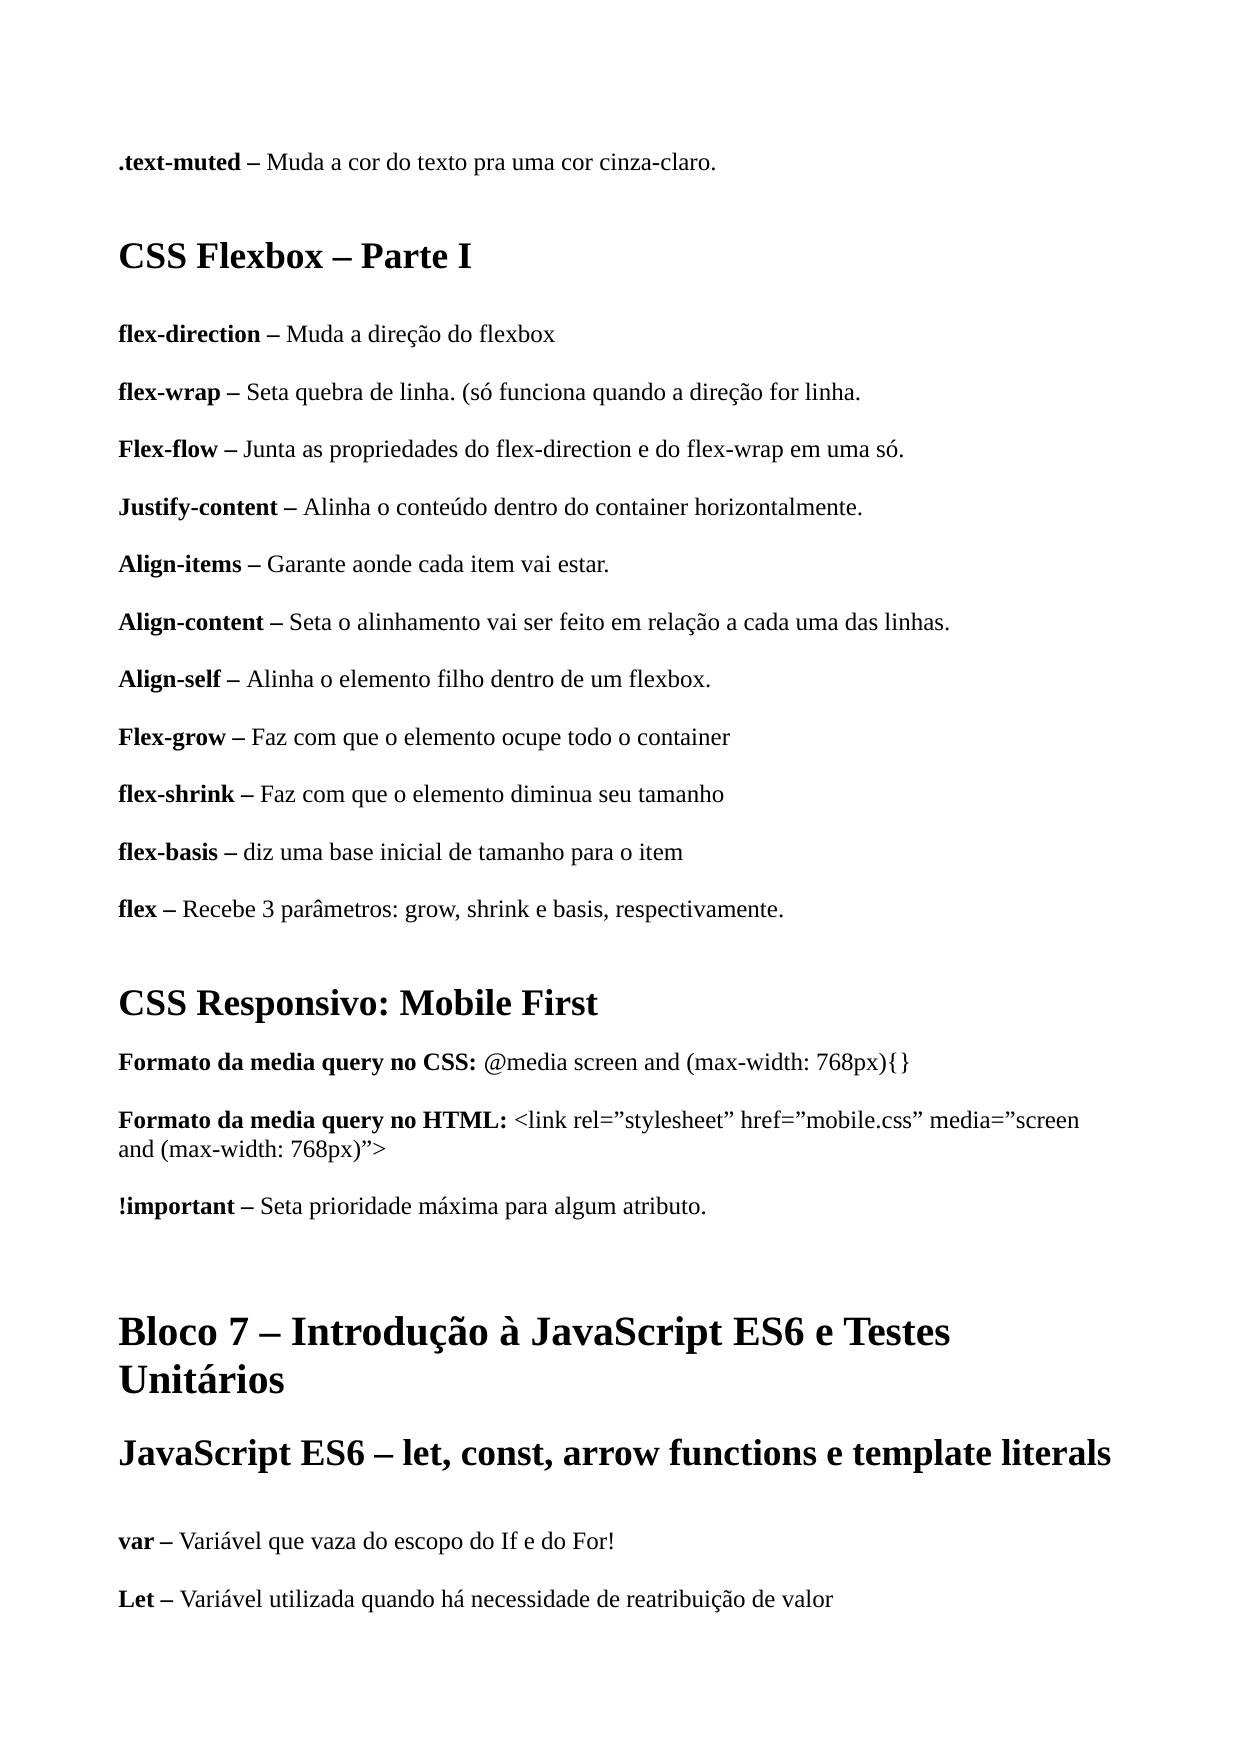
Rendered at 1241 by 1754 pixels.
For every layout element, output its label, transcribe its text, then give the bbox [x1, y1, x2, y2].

text var – Variável que vaza do escopo do If e do For! [118, 1526, 1122, 1555]
text Align-content – Seta o alinhamento vai ser feito em relação a cada uma das linhas. [118, 607, 1122, 636]
text flex-shrink – Faz com que o elemento diminua seu tamanho [118, 779, 1122, 808]
text .text-muted – Muda a cor do texto pra uma cor cinza-claro. [118, 147, 1122, 176]
text Formato da media query no HTML: <link rel=”stylesheet” href=”mobile.css” media=”screen and (max-width: 768px)”> [118, 1105, 1122, 1162]
text flex-basis – diz uma base inicial de tamanho para o item [118, 837, 1122, 866]
text Formato da media query no CSS: @media screen and (max-width: 768px){} [118, 1047, 1122, 1076]
text Let – Variável utilizada quando há necessidade de reatribuição de valor [118, 1584, 1122, 1612]
text Flex-flow – Junta as propriedades do flex-direction e do flex-wrap em uma só. [118, 434, 1122, 463]
text Justify-content – Alinha o conteúdo dentro do container horizontalmente. [118, 492, 1122, 521]
text Align-items – Garante aonde cada item vai estar. [118, 549, 1122, 578]
text CSS Responsivo: Mobile First [118, 981, 1122, 1024]
text flex-direction – Muda a direção do flexbox [118, 319, 1122, 348]
text flex – Recebe 3 parâmetros: grow, shrink e basis, respectivamente. [118, 894, 1122, 923]
text Flex-grow – Faz com que o elemento ocupe todo o container [118, 722, 1122, 751]
text Bloco 7 – Introdução à JavaScript ES6 e Testes Unitários [118, 1306, 1122, 1402]
text Align-self – Alinha o elemento filho dentro de um flexbox. [118, 664, 1122, 693]
text !important – Seta prioridade máxima para algum atributo. [118, 1191, 1122, 1220]
text flex-wrap – Seta quebra de linha. (só funciona quando a direção for linha. [118, 377, 1122, 406]
text JavaScript ES6 – let, const, arrow functions e template literals [118, 1431, 1122, 1474]
text CSS Flexbox – Parte I [118, 233, 1122, 276]
